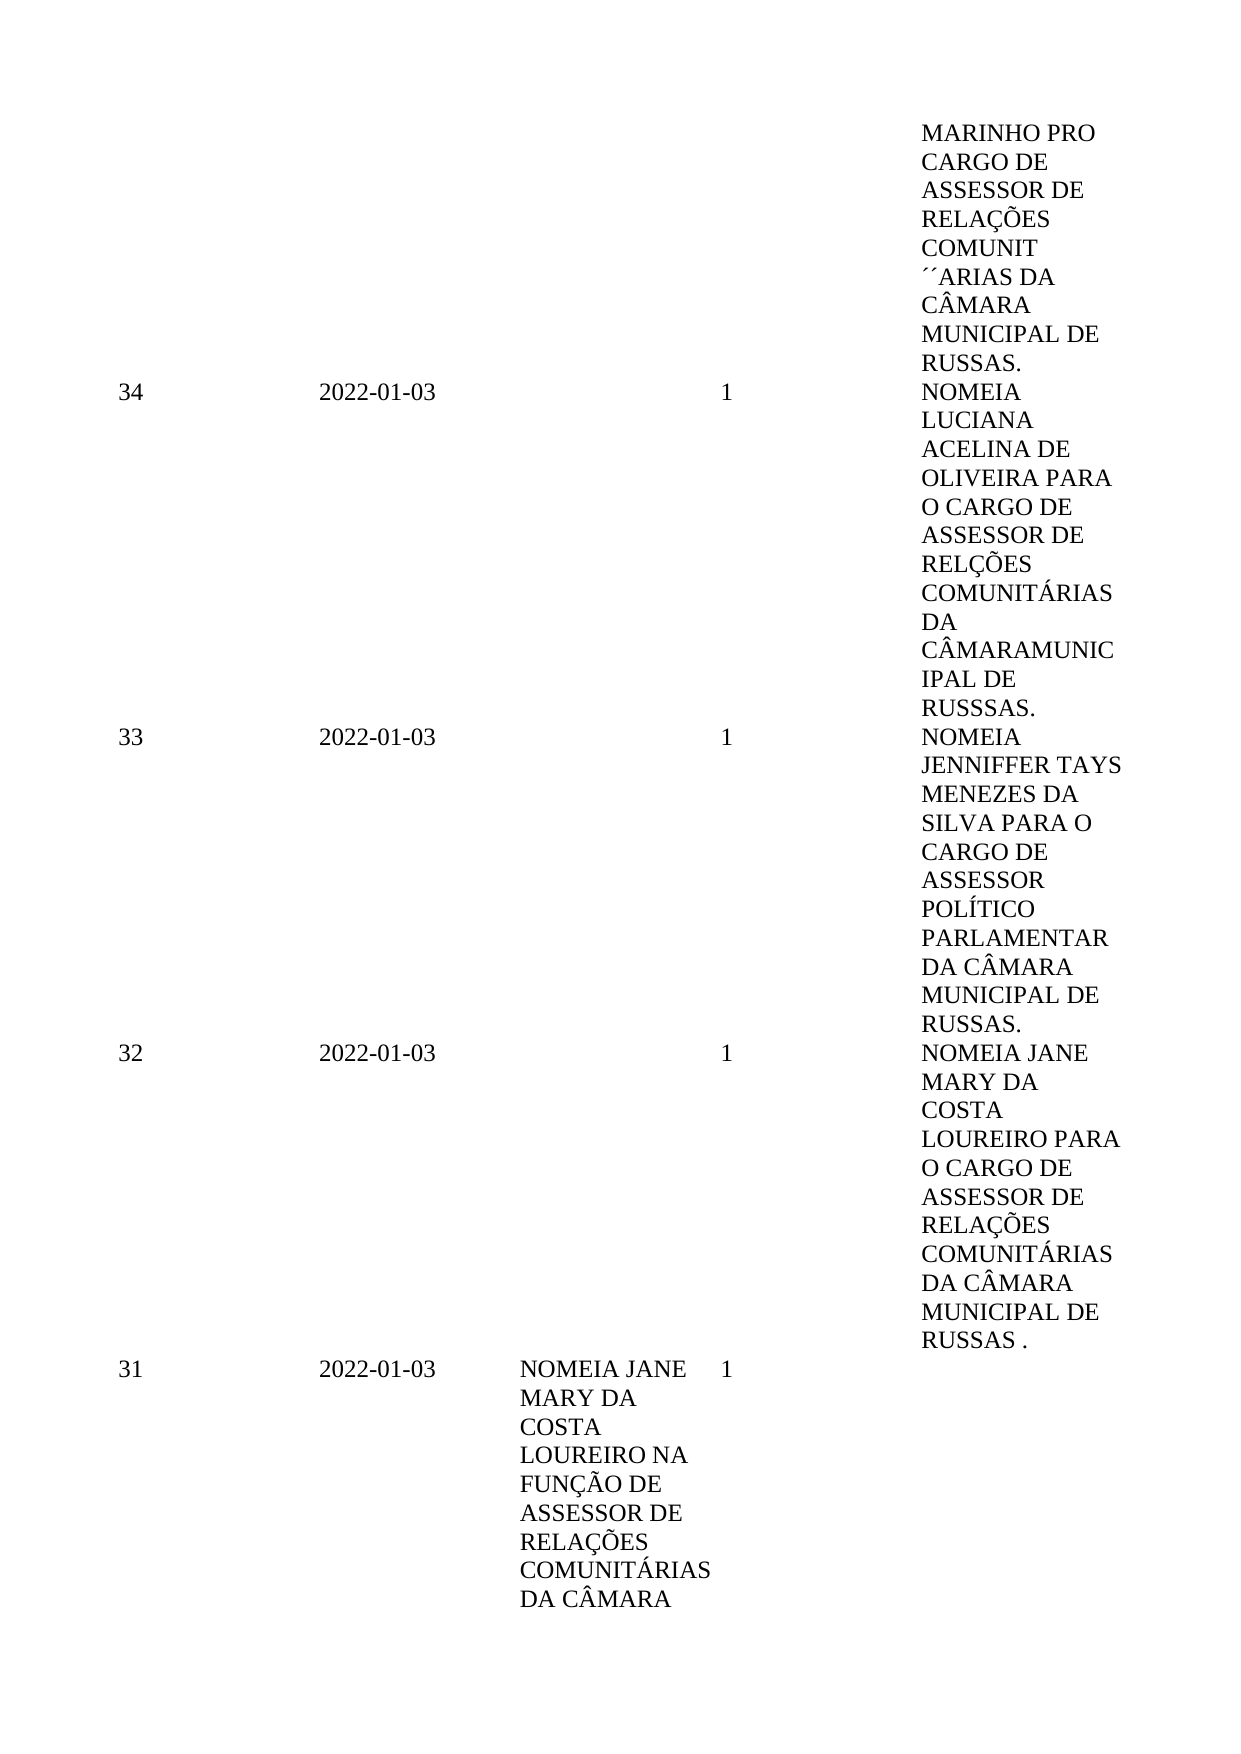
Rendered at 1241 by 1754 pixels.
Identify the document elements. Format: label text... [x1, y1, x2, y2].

table_cell NOMEIA JANE MARY DA COSTA LOUREIRO PARA O CARGO DE ASSESSOR DE RELAÇÕES COMUNITÁRIAS DA CÂMARA MUNICIPAL DE RUSSAS . [921, 1038, 1122, 1354]
table_cell NOMEIA JANE MARY DA COSTA LOUREIRO NA FUNÇÃO DE ASSESSOR DE RELAÇÕES COMUNITÁRIAS DA CÂMARA [520, 1354, 720, 1613]
table_cell 31 [118, 1354, 319, 1613]
table_cell 2022-01-03 [319, 722, 519, 1038]
table_cell 1 [720, 722, 921, 1038]
table_cell [921, 1354, 1122, 1613]
table_cell [319, 118, 519, 377]
table_cell NOMEIA JENNIFFER TAYS MENEZES DA SILVA PARA O CARGO DE ASSESSOR POLÍTICO PARLAMENTAR DA CÂMARA MUNICIPAL DE RUSSAS. [921, 722, 1122, 1038]
table_cell 2022-01-03 [319, 377, 519, 722]
table_cell [520, 118, 720, 377]
table_cell 1 [720, 1038, 921, 1354]
table_cell [118, 118, 319, 377]
table_cell 1 [720, 1354, 921, 1613]
table_cell [520, 1038, 720, 1354]
table_cell [520, 377, 720, 722]
table_cell 34 [118, 377, 319, 722]
table_cell 33 [118, 722, 319, 1038]
table_cell 2022-01-03 [319, 1038, 519, 1354]
table_cell [520, 722, 720, 1038]
table_cell 1 [720, 377, 921, 722]
table_cell 32 [118, 1038, 319, 1354]
table_cell NOMEIA LUCIANA ACELINA DE OLIVEIRA PARA O CARGO DE ASSESSOR DE RELÇÕES COMUNITÁRIAS DA CÂMARAMUNICIPAL DE RUSSSAS. [921, 377, 1122, 722]
table_cell MARINHO PRO CARGO DE ASSESSOR DE RELAÇÕES COMUNIT´´ARIAS DA CÂMARA MUNICIPAL DE RUSSAS. [921, 118, 1122, 377]
table_cell [720, 118, 921, 377]
table_cell 2022-01-03 [319, 1354, 519, 1613]
